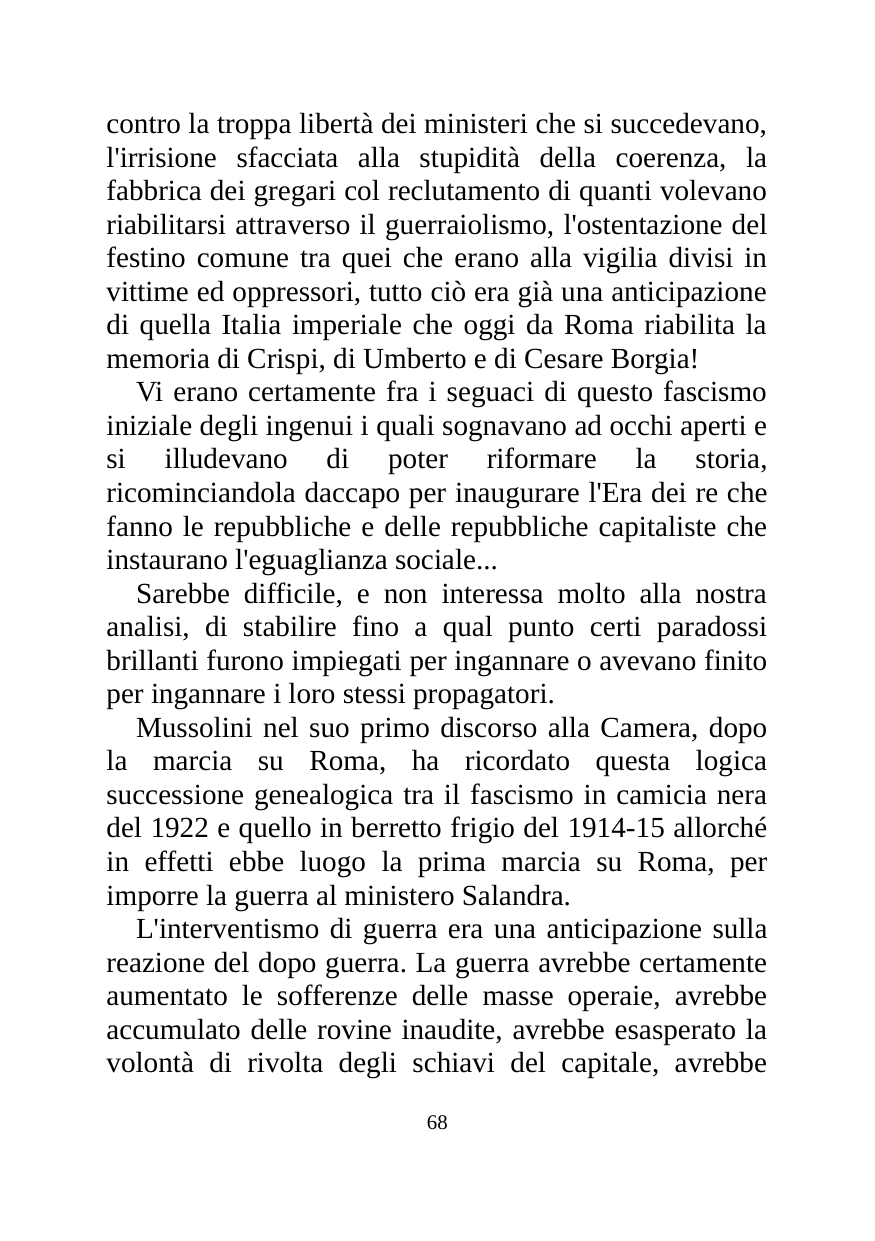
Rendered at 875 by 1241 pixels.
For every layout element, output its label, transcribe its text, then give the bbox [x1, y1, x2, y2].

text contro la troppa libertà dei ministeri che si succedevano, l'irrisione sfacciata alla stupidità della coerenza, la fabbrica dei gregari col reclutamento di quanti volevano riabilitarsi attraverso il guerraiolismo, l'ostentazione del festino comune tra quei che erano alla vigilia divisi in vittime ed oppressori, tutto ciò era già una anticipazione di quella Italia imperiale che oggi da Roma riabilita la memoria di Crispi, di Umberto e di Cesare Borgia! [106, 106, 768, 374]
text Sarebbe difficile, e non interessa molto alla nostra analisi, di stabilire fino a qual punto certi paradossi brillanti furono impiegati per ingannare o avevano finito per ingannare i loro stessi propagatori. [106, 576, 768, 710]
text Vi erano certamente fra i seguaci di questo fascismo iniziale degli ingenui i quali sognavano ad occhi aperti e si illudevano di poter riformare la storia, ricominciandola daccapo per inaugurare l'Era dei re che fanno le repubbliche e delle repubbliche capitaliste che instaurano l'eguaglianza sociale... [106, 374, 768, 576]
text Mussolini nel suo primo discorso alla Camera, dopo la marcia su Roma, ha ricordato questa logica successione genealogica tra il fascismo in camicia nera del 1922 e quello in berretto frigio del 1914-15 allorché in effetti ebbe luogo la prima marcia su Roma, per imporre la guerra al ministero Salandra. [106, 710, 768, 911]
text L'interventismo di guerra era una anticipazione sulla reazione del dopo guerra. La guerra avrebbe certamente aumentato le sofferenze delle masse operaie, avrebbe accumulato delle rovine inaudite, avrebbe esasperato la volontà di rivolta degli schiavi del capitale, avrebbe [106, 911, 768, 1079]
